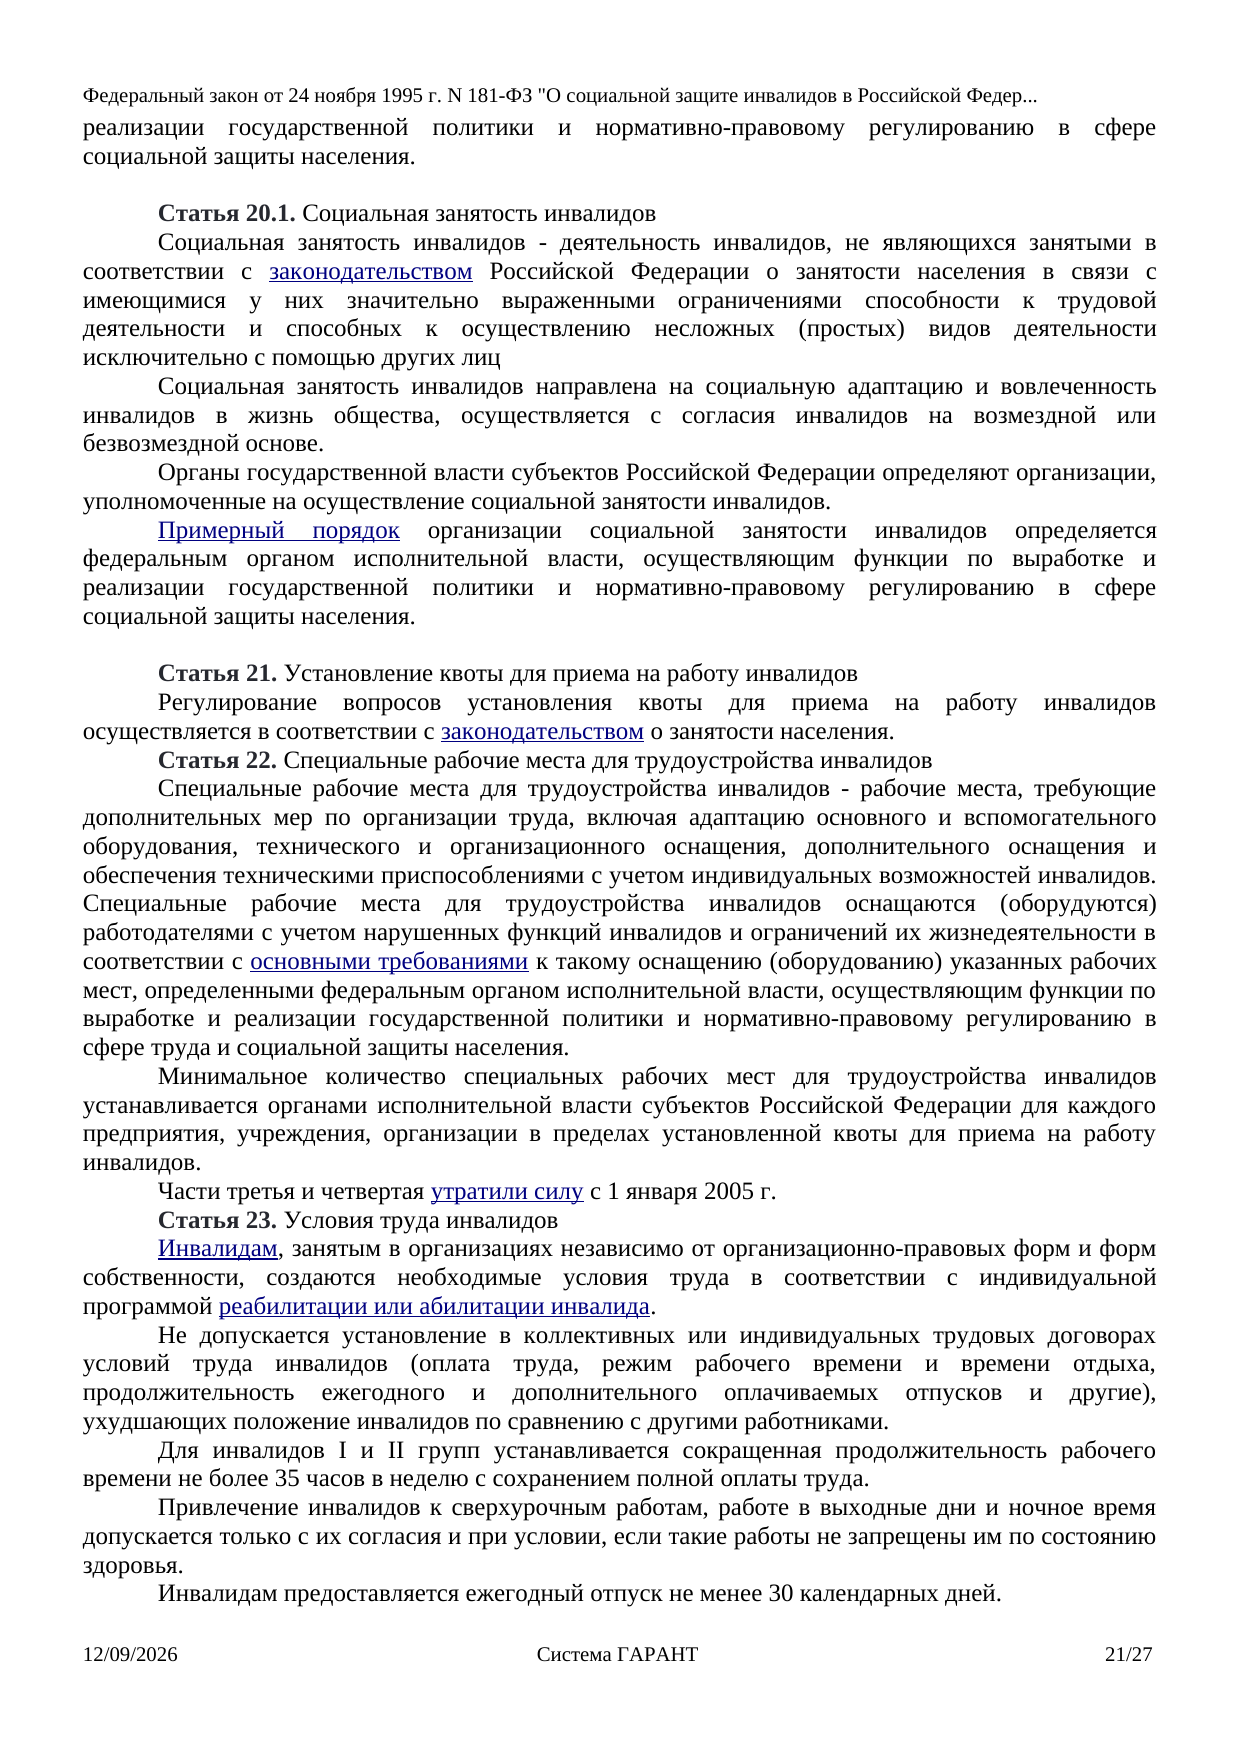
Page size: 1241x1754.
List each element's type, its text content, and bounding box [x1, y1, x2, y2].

text Статья 20.1. Социальная занятость инвалидов [83, 198, 1157, 227]
text Минимальное количество специальных рабочих мест для трудоустройства инвалидов устанавливается органами исполнительной власти субъектов Российской Федерации для каждого предприятия, учреждения, организации в пределах установленной квоты для приема на работу инвалидов. [83, 1061, 1157, 1176]
text Примерный порядок организации социальной занятости инвалидов определяется федеральным органом исполнительной власти, осуществляющим функции по выработке и реализации государственной политики и нормативно-правовому регулированию в сфере социальной защиты населения. [83, 515, 1157, 630]
text Статья 21. Установление квоты для приема на работу инвалидов [158, 658, 1157, 687]
text Для инвалидов I и II групп устанавливается сокращенная продолжительность рабочего времени не более 35 часов в неделю с сохранением полной оплаты труда. [83, 1435, 1157, 1492]
text Социальная занятость инвалидов - деятельность инвалидов, не являющихся занятыми в соответствии с законодательством Российской Федерации о занятости населения в связи с имеющимися у них значительно выраженными ограничениями способности к трудовой деятельности и способных к осуществлению несложных (простых) видов деятельности исключительно с помощью других лиц [83, 227, 1157, 371]
text реализации государственной политики и нормативно-правовому регулированию в сфере социальной защиты населения. [83, 112, 1157, 170]
text Регулирование вопросов установления квоты для приема на работу инвалидов осуществляется в соответствии с законодательством о занятости населения. [83, 687, 1157, 745]
text Статья 23. Условия труда инвалидов [158, 1205, 1157, 1233]
text Статья 22. Специальные рабочие места для трудоустройства инвалидов [158, 745, 1157, 773]
text Социальная занятость инвалидов направлена на социальную адаптацию и вовлеченность инвалидов в жизнь общества, осуществляется с согласия инвалидов на возмездной или безвозмездной основе. [83, 371, 1157, 457]
text Специальные рабочие места для трудоустройства инвалидов - рабочие места, требующие дополнительных мер по организации труда, включая адаптацию основного и вспомогательного оборудования, технического и организационного оснащения, дополнительного оснащения и обеспечения техническими приспособлениями с учетом индивидуальных возможностей инвалидов. Специальные рабочие места для трудоустройства инвалидов оснащаются (оборудуются) работодателями с учетом нарушенных функций инвалидов и ограничений их жизнедеятельности в соответствии с основными требованиями к такому оснащению (оборудованию) указанных рабочих мест, определенными федеральным органом исполнительной власти, осуществляющим функции по выработке и реализации государственной политики и нормативно-правовому регулированию в сфере труда и социальной защиты населения. [83, 773, 1157, 1061]
text Инвалидам предоставляется ежегодный отпуск не менее 30 календарных дней. [83, 1578, 1157, 1607]
text Части третья и четвертая утратили силу с 1 января 2005 г. [83, 1176, 1157, 1205]
text Инвалидам, занятым в организациях независимо от организационно-правовых форм и форм собственности, создаются необходимые условия труда в соответствии с индивидуальной программой реабилитации или абилитации инвалида. [83, 1233, 1157, 1320]
text Не допускается установление в коллективных или индивидуальных трудовых договорах условий труда инвалидов (оплата труда, режим рабочего времени и времени отдыха, продолжительность ежегодного и дополнительного оплачиваемых отпусков и другие), ухудшающих положение инвалидов по сравнению с другими работниками. [83, 1320, 1157, 1435]
text Органы государственной власти субъектов Российской Федерации определяют организации, уполномоченные на осуществление социальной занятости инвалидов. [83, 457, 1157, 515]
text Привлечение инвалидов к сверхурочным работам, работе в выходные дни и ночное время допускается только с их согласия и при условии, если такие работы не запрещены им по состоянию здоровья. [83, 1492, 1157, 1578]
